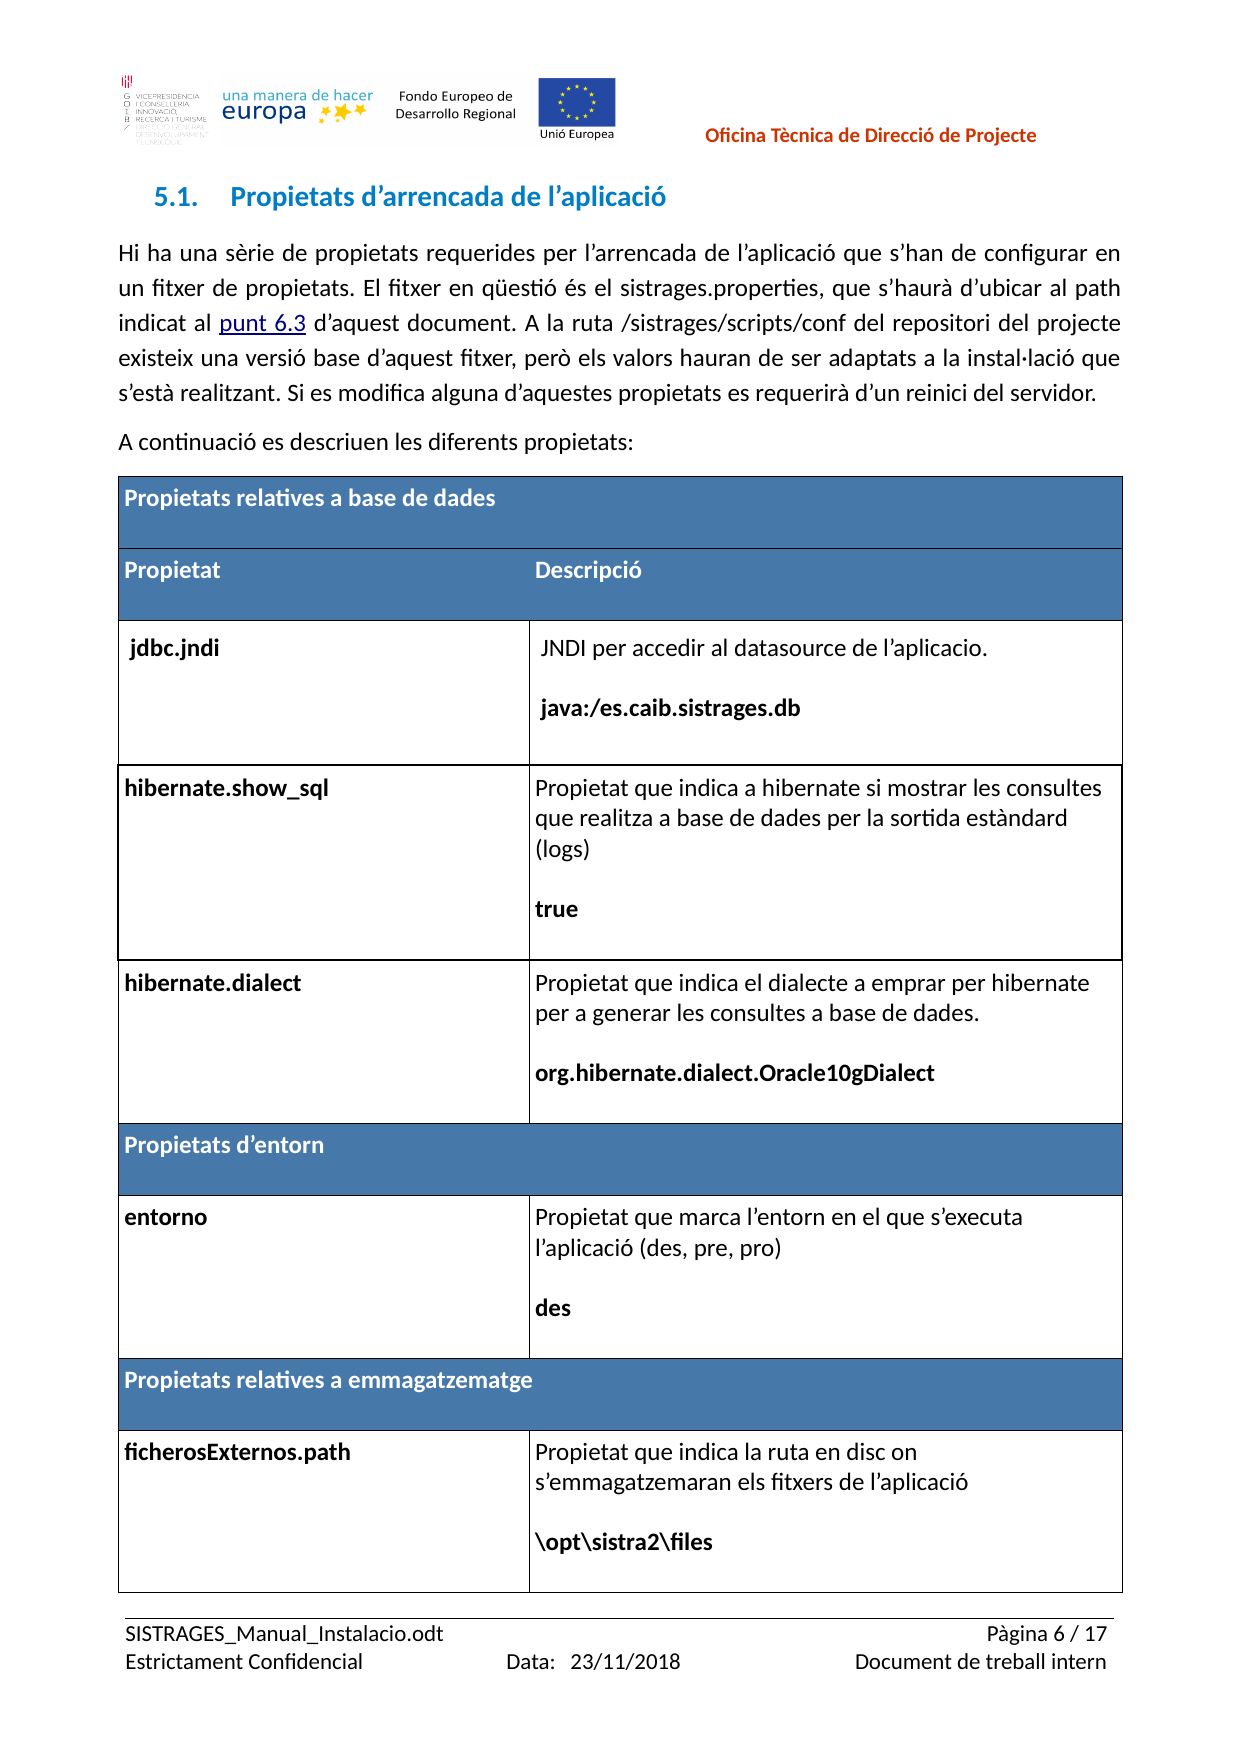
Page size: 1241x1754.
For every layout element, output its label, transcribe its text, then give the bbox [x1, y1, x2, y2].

table_cell entorno [119, 1196, 529, 1358]
table_cell Propietats relatives a emmagatzematge [119, 1359, 1122, 1430]
table_cell Propietat que indica la ruta en disc on s’emmagatzemaran els fitxers de l’aplicació \opt\sistra2\files [530, 1431, 1122, 1592]
table_header Propietats relatives a base de dades [119, 477, 1122, 548]
table_cell Propietats d’entorn [119, 1124, 1122, 1195]
subtitle Propietats d’arrencada de l’aplicació [153, 178, 1122, 213]
table_cell Descripció [529, 549, 1122, 620]
text Hi ha una sèrie de propietats requerides per l’arrencada de l’aplicació que s’han de configurar en un fitxer de propietats. El fitxer en qüestió és el sistrages.properties, que s’haurà d’ubicar al path indicat al punt 6.3 d’aquest document. A la ruta /sistrages/scripts/conf del repositori del projecte existeix una versió base d’aquest fitxer, però els valors hauran de ser adaptats a la instal·lació que s’està realitzant. Si es modifica alguna d’aquestes propietats es requerirà d’un reinici del servidor. [118, 237, 1122, 407]
table_cell Propietat que indica a hibernate si mostrar les consultes que realitza a base de dades per la sortida estàndard (logs) true [530, 766, 1121, 959]
picture [219, 73, 621, 147]
text A continuació es descriuen les diferents propietats: [118, 427, 1122, 457]
table_cell Propietat que marca l’entorn en el que s’executa l’aplicació (des, pre, pro) des [530, 1196, 1122, 1358]
table_cell hibernate.show_sql [119, 766, 529, 959]
table_cell jdbc.jndi [119, 621, 529, 764]
table_cell Propietat [119, 549, 529, 620]
table_cell Propietat que indica el dialecte a emprar per hibernate per a generar les consultes a base de dades. org.hibernate.dialect.Oracle10gDialect [530, 961, 1122, 1123]
table_cell JNDI per accedir al datasource de l’aplicacio. java:/es.caib.sistrages.db [530, 621, 1122, 764]
table_cell ficherosExternos.path [119, 1431, 529, 1592]
table_cell hibernate.dialect [119, 961, 529, 1123]
picture [118, 73, 213, 147]
